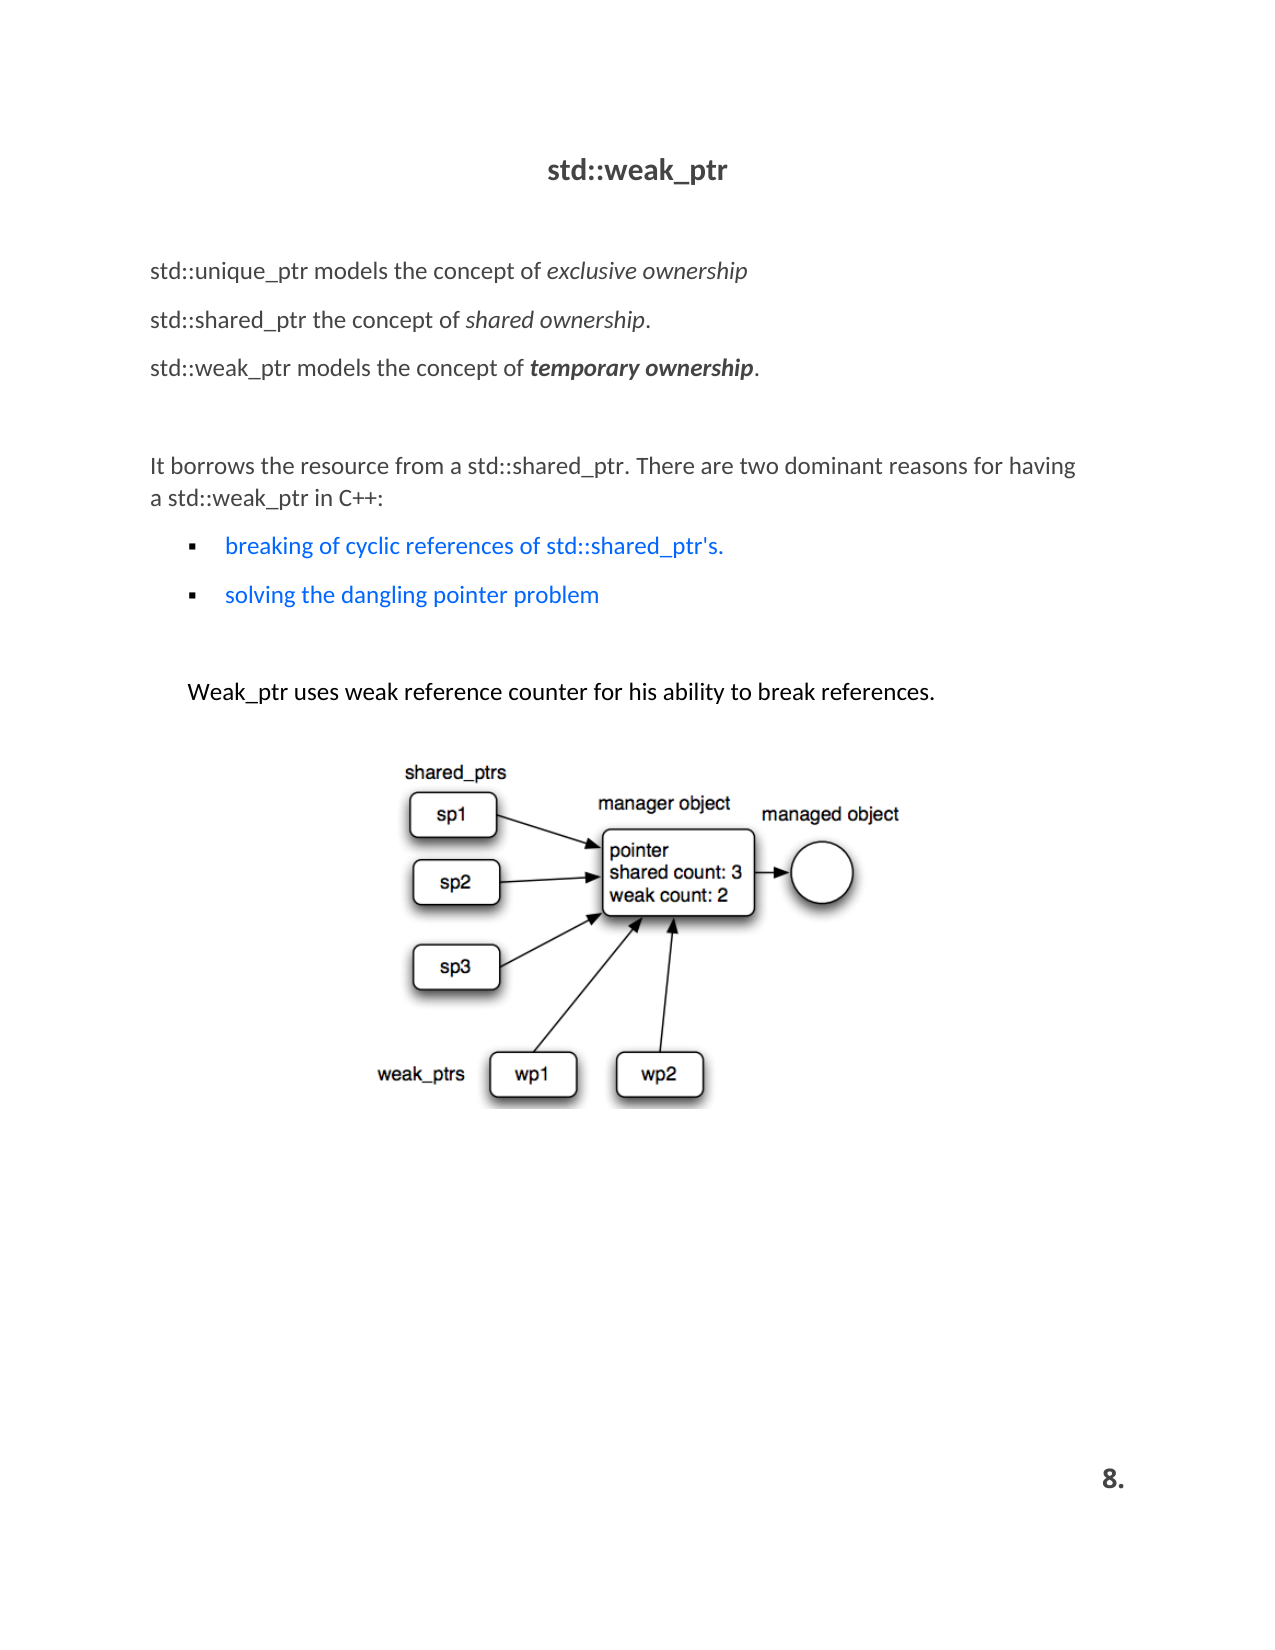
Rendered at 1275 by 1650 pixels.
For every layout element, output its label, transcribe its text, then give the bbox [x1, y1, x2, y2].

text Weak_ptr uses weak reference counter for his ability to break references. [187, 676, 1125, 707]
text It borrows the resource from a std::shared_ptr. There are two dominant reasons for having a std::weak_ptr in C++: [150, 450, 1125, 512]
text std::weak_ptr [150, 150, 1125, 188]
text 8. [150, 1459, 1125, 1496]
text std::weak_ptr models the concept of temporary ownership. [150, 353, 1125, 383]
list breaking of cyclic references of std::shared_ptr's. [187, 531, 1125, 561]
text std::unique_ptr models the concept of exclusive ownership [150, 255, 1125, 286]
list solving the dangling pointer problem [187, 579, 1125, 610]
text std::shared_ptr the concept of shared ownership. [150, 304, 1125, 334]
